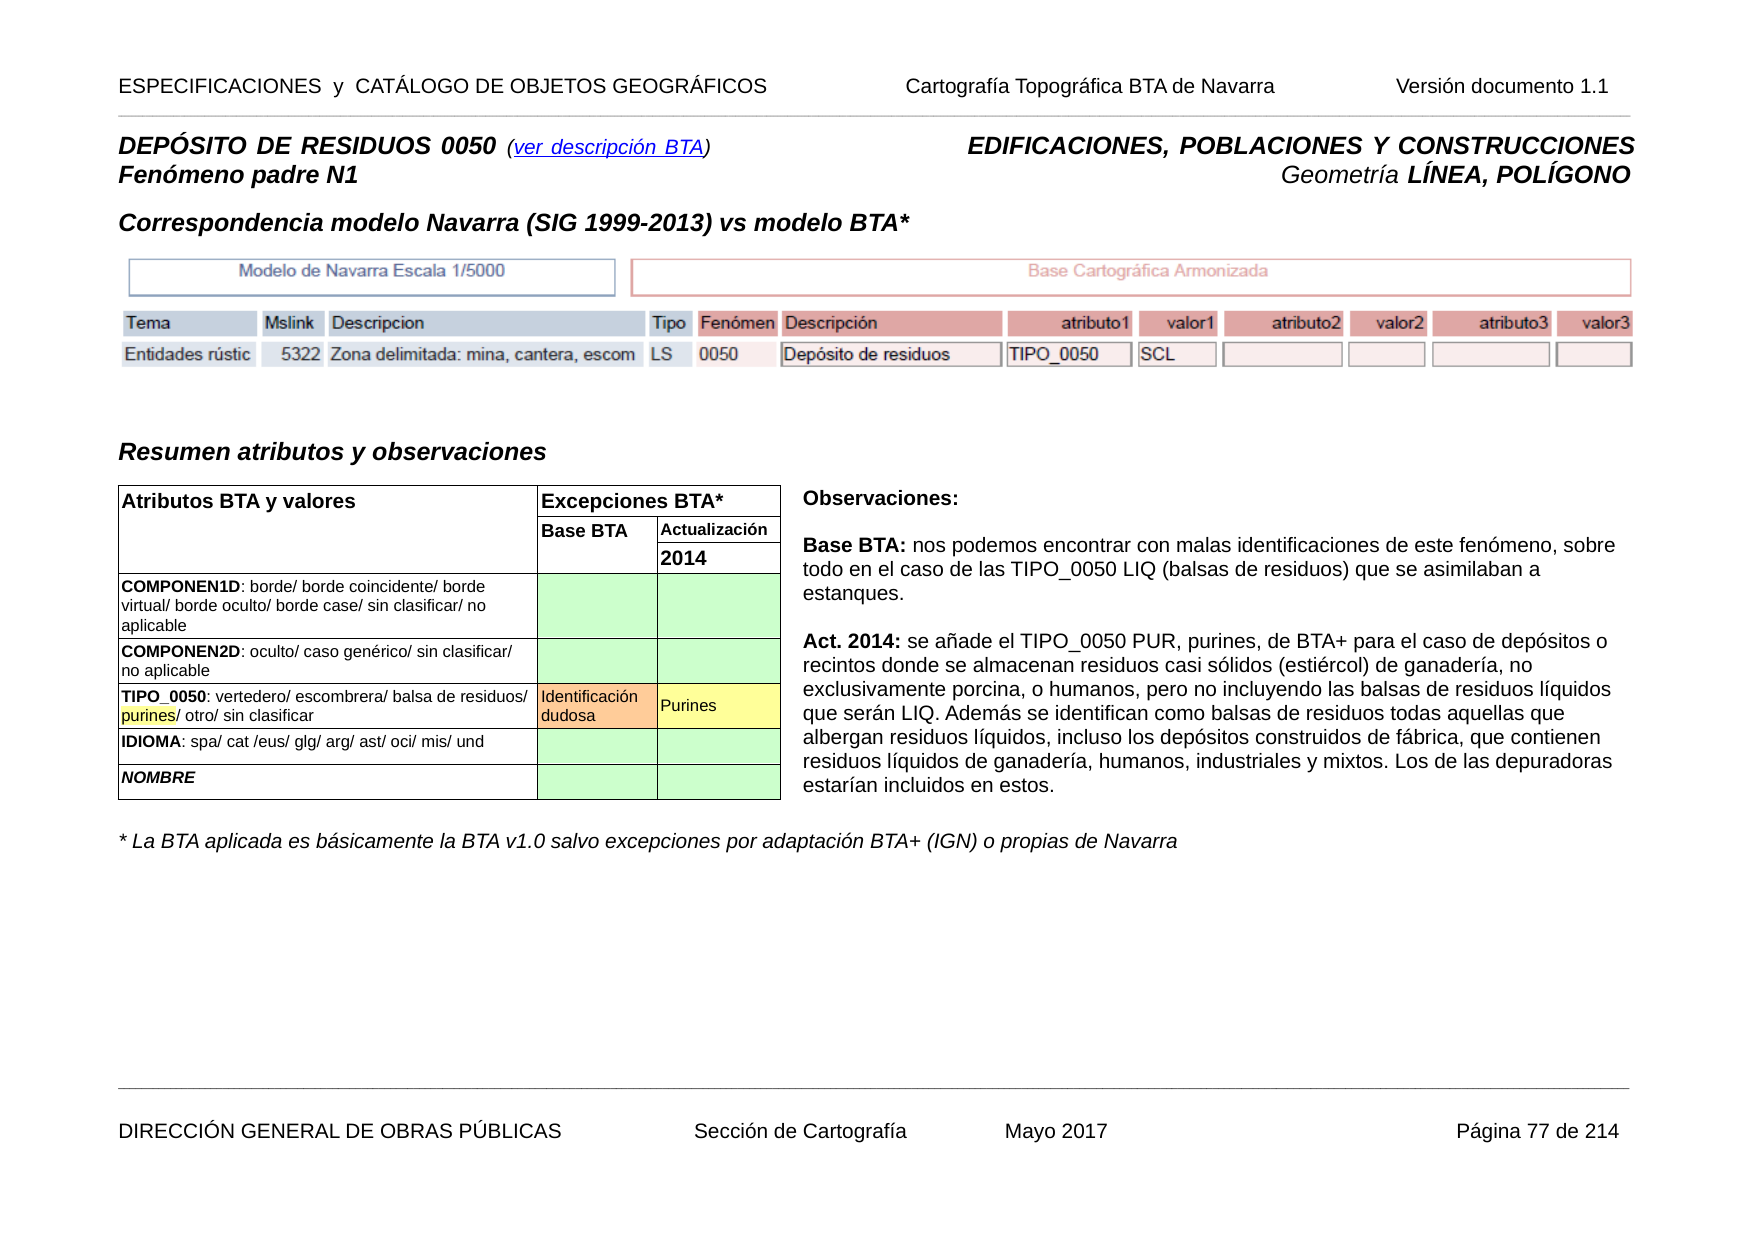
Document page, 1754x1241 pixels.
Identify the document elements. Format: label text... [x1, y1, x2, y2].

picture [118, 256, 1637, 371]
table_cell 2014 [658, 543, 780, 573]
table_cell [538, 765, 657, 799]
table_cell [538, 729, 657, 763]
table_header Observaciones: Base BTA: nos podemos encontrar con malas identificaciones de este fenómeno, sobre todo en el caso de las TIPO_0050 LIQ (balsas de residuos) que se asimilaban a estanques. Act. 2014: se añade el TIPO_0050 PUR, purines, de BTA+ para el caso de depósitos o recintos donde se almacenan residuos casi sólidos (estiércol) de ganadería, no exclusivamente porcina, o humanos, pero no incluyendo las balsas de residuos líquidos que serán LIQ. Además se identifican como balsas de residuos todas aquellas que albergan residuos líquidos, incluso los depósitos construidos de fábrica, que contienen residuos líquidos de ganadería, humanos, industriales y mixtos. Los de las depuradoras estarían incluidos en estos. [791, 485, 1635, 800]
table_cell COMPONEN1D: borde/ borde coincidente/ borde virtual/ borde oculto/ borde case/ sin clasificar/ no aplicable [119, 574, 537, 637]
table_cell [658, 729, 780, 763]
table_cell Purines [658, 684, 780, 728]
text * La BTA aplicada es básicamente la BTA v1.0 salvo excepciones por adaptación BTA+ (IGN) o propias de Navarra [118, 829, 1636, 853]
table_header [107, 485, 118, 800]
text Resumen atributos y observaciones [118, 437, 1636, 466]
table_cell NOMBRE [119, 765, 537, 799]
table_cell [658, 639, 780, 683]
table_header Excepciones BTA* [538, 486, 780, 516]
table_cell IDIOMA: spa/ cat /eus/ glg/ arg/ ast/ oci/ mis/ und [119, 729, 537, 763]
table_cell Actualización [658, 517, 780, 542]
table_cell [658, 574, 780, 637]
table_cell [538, 639, 657, 683]
table_cell Base BTA [538, 517, 657, 573]
table_cell COMPONEN2D: oculto/ caso genérico/ sin clasificar/ no aplicable [119, 639, 537, 683]
table_cell [538, 574, 657, 637]
table_cell [658, 765, 780, 799]
table_header [781, 485, 791, 800]
table_cell TIPO_0050: vertedero/ escombrera/ balsa de residuos/ purines/ otro/ sin clasificar [119, 684, 537, 728]
table_header Atributos BTA y valores [119, 486, 537, 573]
text Correspondencia modelo Navarra (SIG 1999-2013) vs modelo BTA* [118, 208, 1636, 237]
text DEPÓSITO DE RESIDUOS 0050 (ver descripción BTA) EDIFICACIONES, POBLACIONES Y CONSTRUCCIONES Fenómeno padre N1 Geometría LÍNEA, POLÍGONO [118, 131, 1636, 189]
table_cell Identificación dudosa [538, 684, 657, 728]
